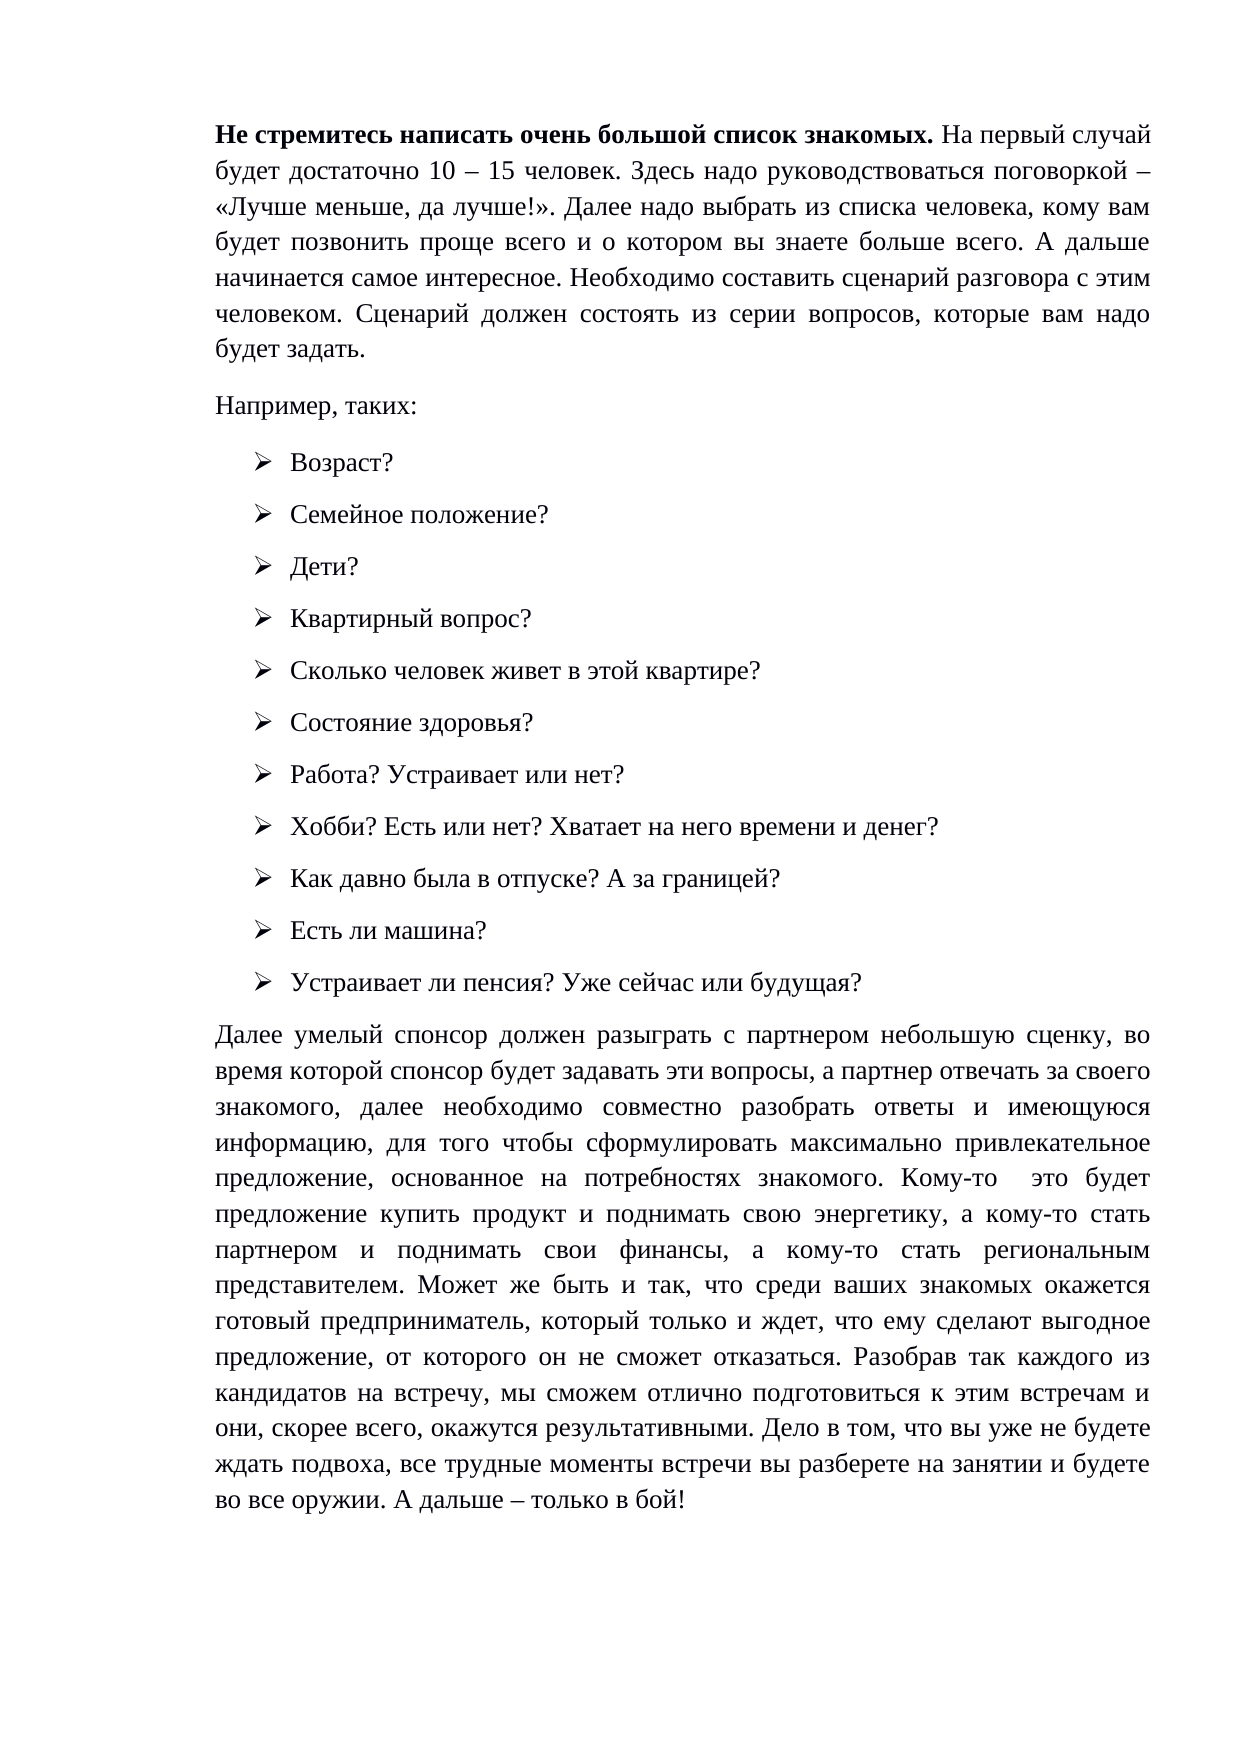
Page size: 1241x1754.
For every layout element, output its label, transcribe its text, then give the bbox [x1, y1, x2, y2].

list Семейное положение? [252, 498, 1152, 529]
list Как давно была в отпуске? А за границей? [252, 862, 1152, 893]
list Сколько человек живет в этой квартире? [252, 654, 1152, 685]
list Возраст? [252, 446, 1152, 477]
list Квартирный вопрос? [252, 602, 1152, 633]
list Дети? [252, 550, 1152, 581]
list Хобби? Есть или нет? Хватает на него времени и денег? [252, 810, 1152, 841]
list Работа? Устраивает или нет? [252, 758, 1152, 789]
list Устраивает ли пенсия? Уже сейчас или будущая? [252, 966, 1152, 998]
text Не стремитесь написать очень большой список знакомых. На первый случай будет достаточно 10 – 15 человек. Здесь надо руководствоваться поговоркой – «Лучше меньше, да лучше!». Далее надо выбрать из списка человека, кому вам будет позвонить проще всего и о котором вы знаете больше всего. А дальше начинается самое интересное. Необходимо составить сценарий разговора с этим человеком. Сценарий должен состоять из серии вопросов, которые вам надо будет задать. [215, 118, 1152, 364]
text Далее умелый спонсор должен разыграть с партнером небольшую сценку, во время которой спонсор будет задавать эти вопросы, а партнер отвечать за своего знакомого, далее необходимо совместно разобрать ответы и имеющуюся информацию, для того чтобы сформулировать максимально привлекательное предложение, основанное на потребностях знакомого. Кому-то это будет предложение купить продукт и поднимать свою энергетику, а кому-то стать партнером и поднимать свои финансы, а кому-то стать региональным представителем. Может же быть и так, что среди ваших знакомых окажется готовый предприниматель, который только и ждет, что ему сделают выгодное предложение, от которого он не сможет отказаться. Разобрав так каждого из кандидатов на встречу, мы сможем отлично подготовиться к этим встречам и они, скорее всего, окажутся результативными. Дело в том, что вы уже не будете ждать подвоха, все трудные моменты встречи вы разберете на занятии и будете во все оружии. А дальше – только в бой! [215, 1018, 1152, 1514]
list Состояние здоровья? [252, 706, 1152, 737]
text Например, таких: [215, 389, 1152, 420]
list Есть ли машина? [252, 914, 1152, 946]
